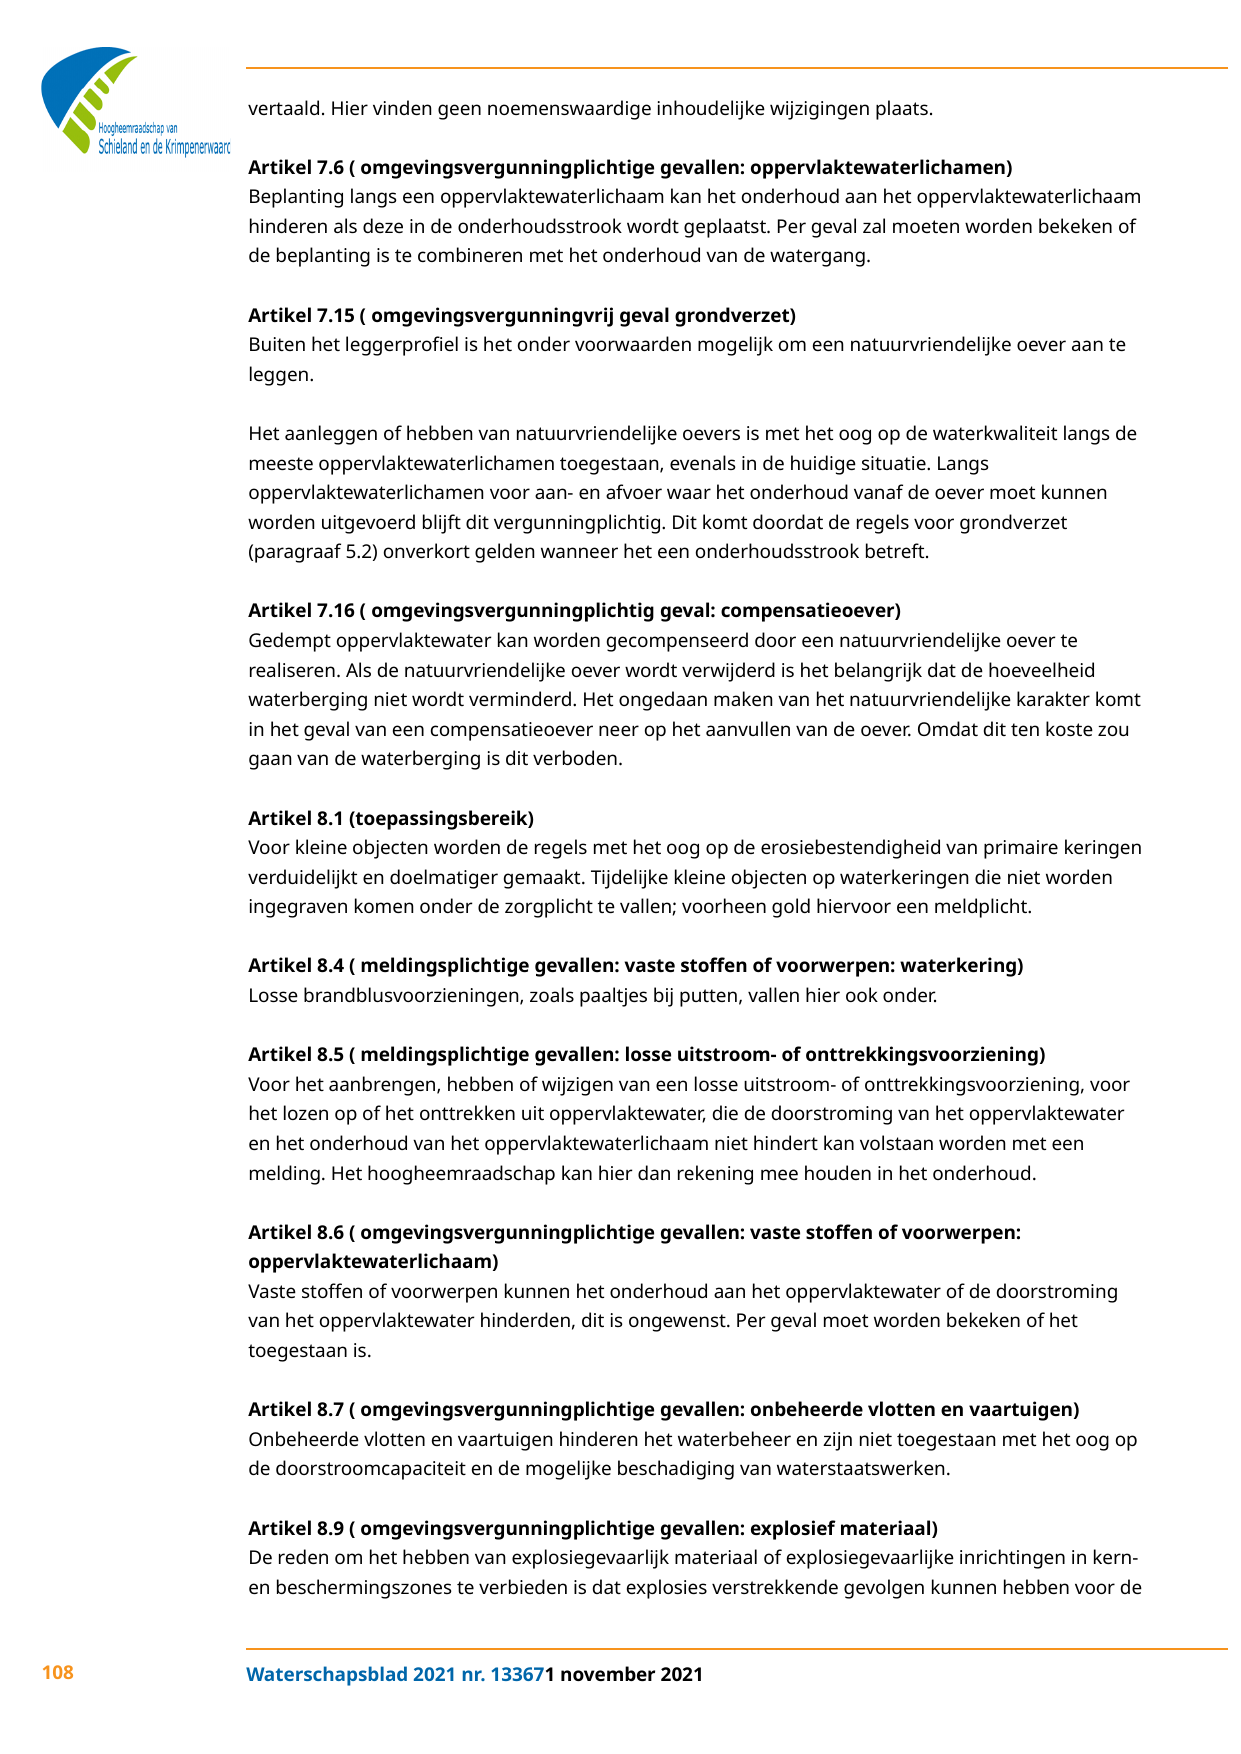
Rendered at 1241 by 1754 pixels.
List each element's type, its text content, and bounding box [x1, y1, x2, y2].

text Voor het aanbrengen, hebben of wijzigen van een losse uitstroom- of onttrekkingsvoorziening, voor het lozen op of het onttrekken uit oppervlaktewater, die de doorstroming van het oppervlaktewater en het onderhoud van het oppervlaktewaterlichaam niet hindert kan volstaan worden met een melding. Het hoogheemraadschap kan hier dan rekening mee houden in het onderhoud. [248, 1071, 1152, 1186]
text Artikel 8.5 ( meldingsplichtige gevallen: losse uitstroom- of onttrekkingsvoorziening) [248, 1041, 1152, 1067]
text De reden om het hebben van explosiegevaarlijk materiaal of explosiegevaarlijke inrichtingen in kern- en beschermingszones te verbieden is dat explosies verstrekkende gevolgen kunnen hebben voor de [248, 1544, 1152, 1600]
text Gedempt oppervlaktewater kan worden gecompenseerd door een natuurvriendelijke oever te realiseren. Als de natuurvriendelijke oever wordt verwijderd is het belangrijk dat de hoeveelheid waterberging niet wordt verminderd. Het ongedaan maken van het natuurvriendelijke karakter komt in het geval van een compensatieoever neer op het aanvullen van de oever. Omdat dit ten koste zou gaan van de waterberging is dit verboden. [248, 627, 1152, 771]
text Artikel 7.6 ( omgevingsvergunningplichtige gevallen: oppervlaktewaterlichamen) [248, 154, 1152, 180]
picture [41, 47, 231, 172]
text Beplanting langs een oppervlaktewaterlichaam kan het onderhoud aan het oppervlaktewaterlichaam hinderen als deze in de onderhoudsstrook wordt geplaatst. Per geval zal moeten worden bekeken of de beplanting is te combineren met het onderhoud van de watergang. [248, 183, 1152, 268]
text Het aanleggen of hebben van natuurvriendelijke oevers is met het oog op de waterkwaliteit langs de meeste oppervlaktewaterlichamen toegestaan, evenals in de huidige situatie. Langs oppervlaktewaterlichamen voor aan- en afvoer waar het onderhoud vanaf de oever moet kunnen worden uitgevoerd blijft dit vergunningplichtig. Dit komt doordat de regels voor grondverzet (paragraaf 5.2) onverkort gelden wanneer het een onderhoudsstrook betreft. [248, 420, 1152, 564]
text Artikel 7.15 ( omgevingsvergunningvrij geval grondverzet) [248, 302, 1152, 328]
text Artikel 8.6 ( omgevingsvergunningplichtige gevallen: vaste stoffen of voorwerpen: oppervlaktewaterlichaam) [248, 1219, 1152, 1274]
text Artikel 8.9 ( omgevingsvergunningplichtige gevallen: explosief materiaal) [248, 1515, 1152, 1541]
text Buiten het leggerprofiel is het onder voorwaarden mogelijk om een natuurvriendelijke oever aan te leggen. [248, 331, 1152, 387]
text Vaste stoffen of voorwerpen kunnen het onderhoud aan het oppervlaktewater of de doorstroming van het oppervlaktewater hinderden, dit is ongewenst. Per geval moet worden bekeken of het toegestaan is. [248, 1278, 1152, 1363]
text Voor kleine objecten worden de regels met het oog op de erosiebestendigheid van primaire keringen verduidelijkt en doelmatiger gemaakt. Tijdelijke kleine objecten op waterkeringen die niet worden ingegraven komen onder de zorgplicht te vallen; voorheen gold hiervoor een meldplicht. [248, 834, 1152, 919]
text Onbeheerde vlotten en vaartuigen hinderen het waterbeheer en zijn niet toegestaan met het oog op de doorstroomcapaciteit en de mogelijke beschadiging van waterstaatswerken. [248, 1426, 1152, 1481]
text Artikel 8.4 ( meldingsplichtige gevallen: vaste stoffen of voorwerpen: waterkering) [248, 953, 1152, 978]
text vertaald. Hier vinden geen noemenswaardige inhoudelijke wijzigingen plaats. [248, 95, 1152, 121]
text Artikel 8.7 ( omgevingsvergunningplichtige gevallen: onbeheerde vlotten en vaartuigen) [248, 1396, 1152, 1422]
text Artikel 8.1 (toepassingsbereik) [248, 805, 1152, 831]
text Artikel 7.16 ( omgevingsvergunningplichtig geval: compensatieoever) [248, 598, 1152, 623]
text Losse brandblusvoorzieningen, zoals paaltjes bij putten, vallen hier ook onder. [248, 982, 1152, 1008]
